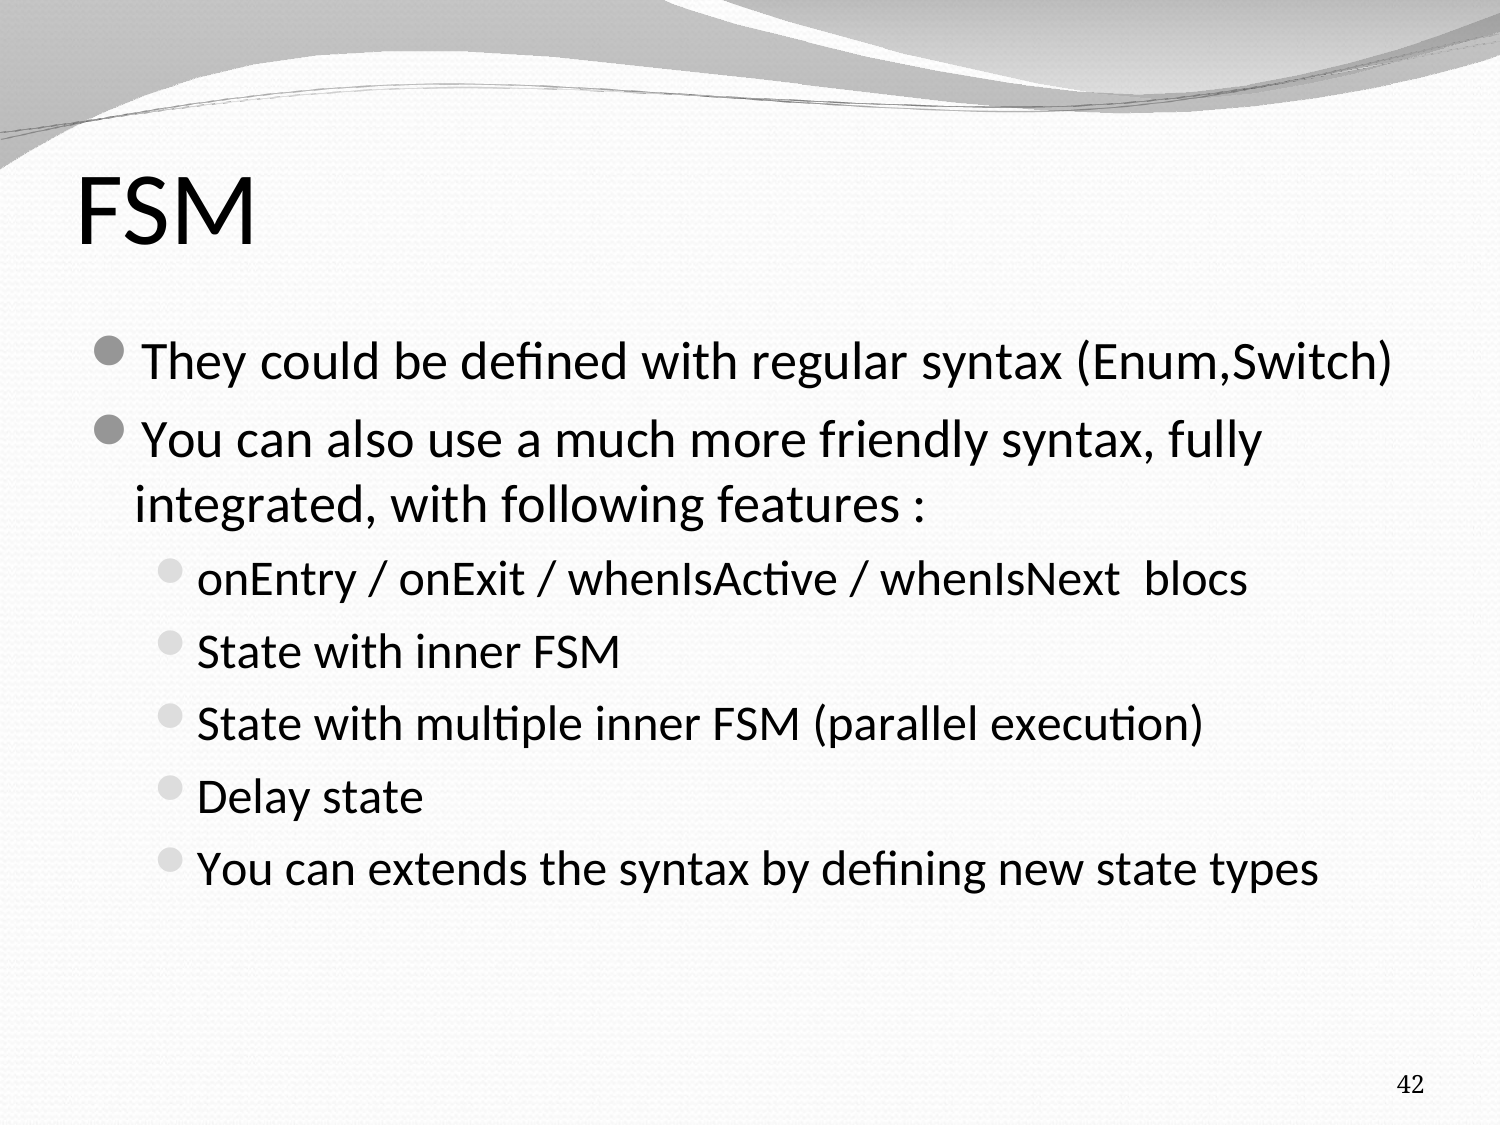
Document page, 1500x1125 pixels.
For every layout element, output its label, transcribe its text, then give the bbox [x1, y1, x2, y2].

text_box [1299, 1042, 1426, 1103]
list They could be defined with regular syntax (Enum,Switch) You can also use a much more friendly syntax, fully integrated, with following features : onEntry / onExit / whenIsActive / whenIsNext blocs State with inner FSM State with multiple inner FSM (parallel execution) Delay state You can extends the syntax by defining new state types [75, 317, 1426, 1038]
title FSM [75, 78, 1471, 266]
picture [0, 0, 1500, 1125]
